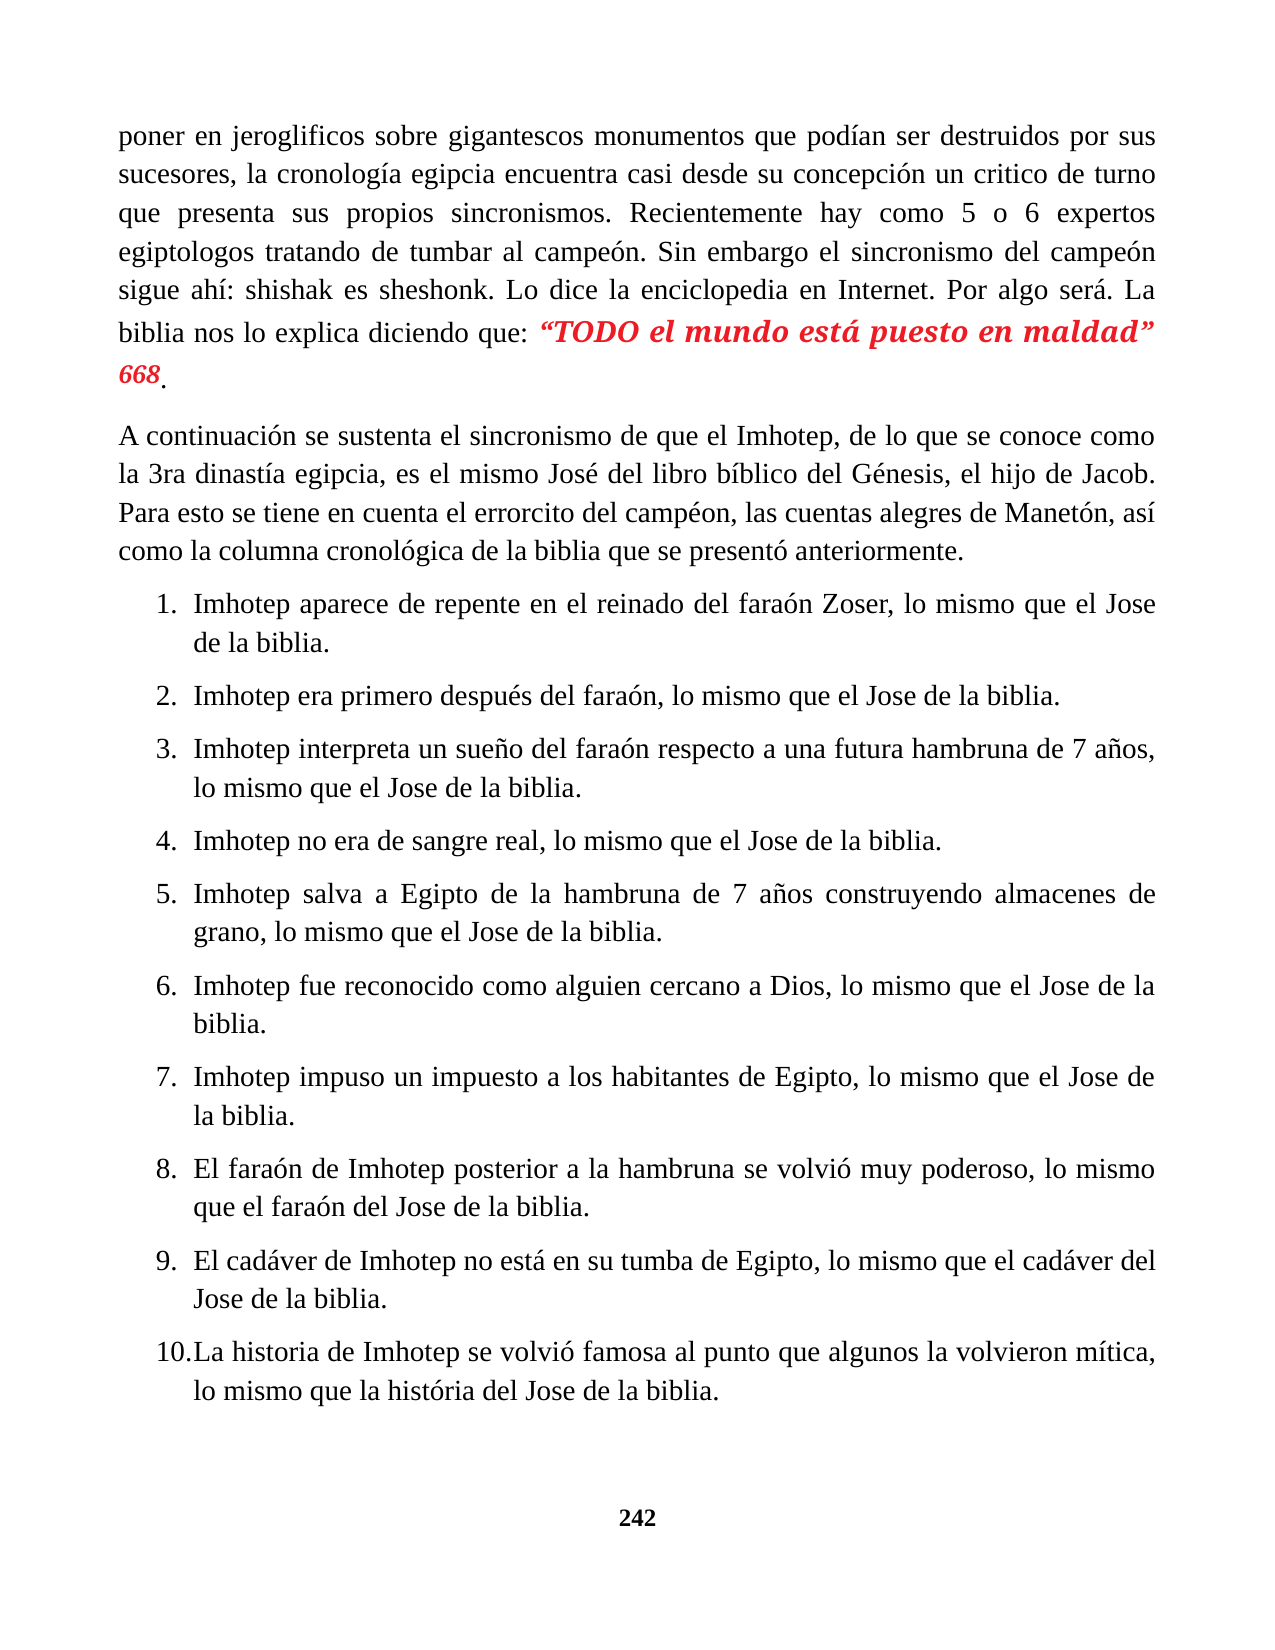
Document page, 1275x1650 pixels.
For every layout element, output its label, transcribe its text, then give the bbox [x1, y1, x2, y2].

list Imhotep fue reconocido como alguien cercano a Dios, lo mismo que el Jose de la biblia. [156, 968, 1157, 1040]
list El cadáver de Imhotep no está en su tumba de Egipto, lo mismo que el cadáver del Jose de la biblia. [156, 1243, 1157, 1315]
list Imhotep no era de sangre real, lo mismo que el Jose de la biblia. [156, 823, 1157, 856]
text A continuación se sustenta el sincronismo de que el Imhotep, de lo que se conoce como la 3ra dinastía egipcia, es el mismo José del libro bíblico del Génesis, el hijo de Jacob. Para esto se tiene en cuenta el errorcito del campéon, las cuentas alegres de Manetón, así como la columna cronológica de la biblia que se presentó anteriormente. [118, 418, 1157, 567]
text poner en jeroglificos sobre gigantescos monumentos que podían ser destruidos por sus sucesores, la cronología egipcia encuentra casi desde su concepción un critico de turno que presenta sus propios sincronismos. Recientemente hay como 5 o 6 expertos egiptologos tratando de tumbar al campeón. Sin embargo el sincronismo del campeón sigue ahí: shishak es sheshonk. Lo dice la enciclopedia en Internet. Por algo será. La biblia nos lo explica diciendo que: “TODO el mundo está puesto en maldad” . [118, 118, 1157, 397]
list Imhotep era primero después del faraón, lo mismo que el Jose de la biblia. [156, 678, 1157, 712]
list Imhotep impuso un impuesto a los habitantes de Egipto, lo mismo que el Jose de la biblia. [156, 1059, 1157, 1131]
list El faraón de Imhotep posterior a la hambruna se volvió muy poderoso, lo mismo que el faraón del Jose de la biblia. [156, 1151, 1157, 1223]
list Imhotep interpreta un sueño del faraón respecto a una futura hambruna de 7 años, lo mismo que el Jose de la biblia. [156, 731, 1157, 803]
list La historia de Imhotep se volvió famosa al punto que algunos la volvieron mítica, lo mismo que la história del Jose de la biblia. [156, 1334, 1157, 1406]
list Imhotep salva a Egipto de la hambruna de 7 años construyendo almacenes de grano, lo mismo que el Jose de la biblia. [156, 876, 1157, 948]
list Imhotep aparece de repente en el reinado del faraón Zoser, lo mismo que el Jose de la biblia. [156, 586, 1157, 658]
